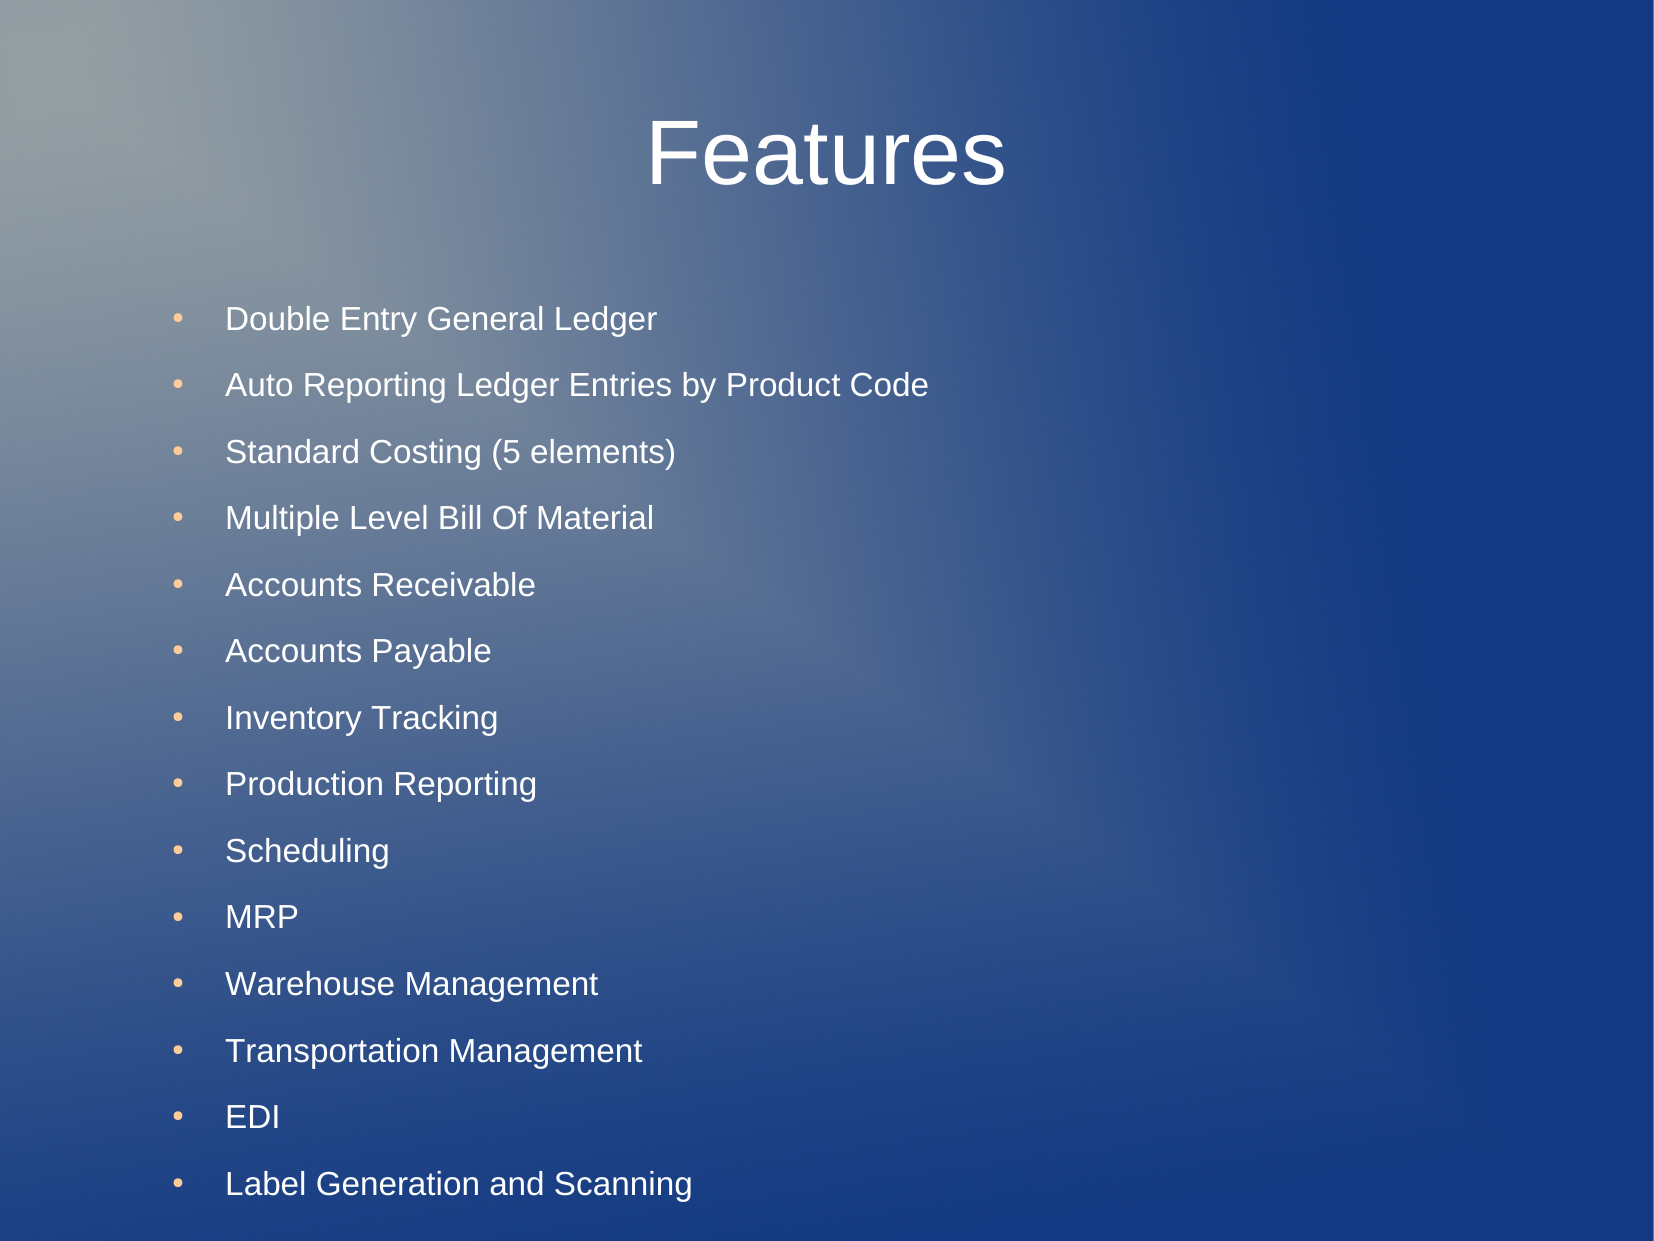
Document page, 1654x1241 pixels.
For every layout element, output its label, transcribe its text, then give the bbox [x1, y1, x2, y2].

picture [0, 0, 1654, 1241]
list Double Entry General Ledger Auto Reporting Ledger Entries by Product Code Standard Costing (5 elements) Multiple Level Bill Of Material Accounts Receivable Accounts Payable Inventory Tracking Production Reporting Scheduling MRP Warehouse Management Transportation Management EDI Label Generation and Scanning [154, 300, 1546, 1206]
title Features [82, 49, 1571, 257]
